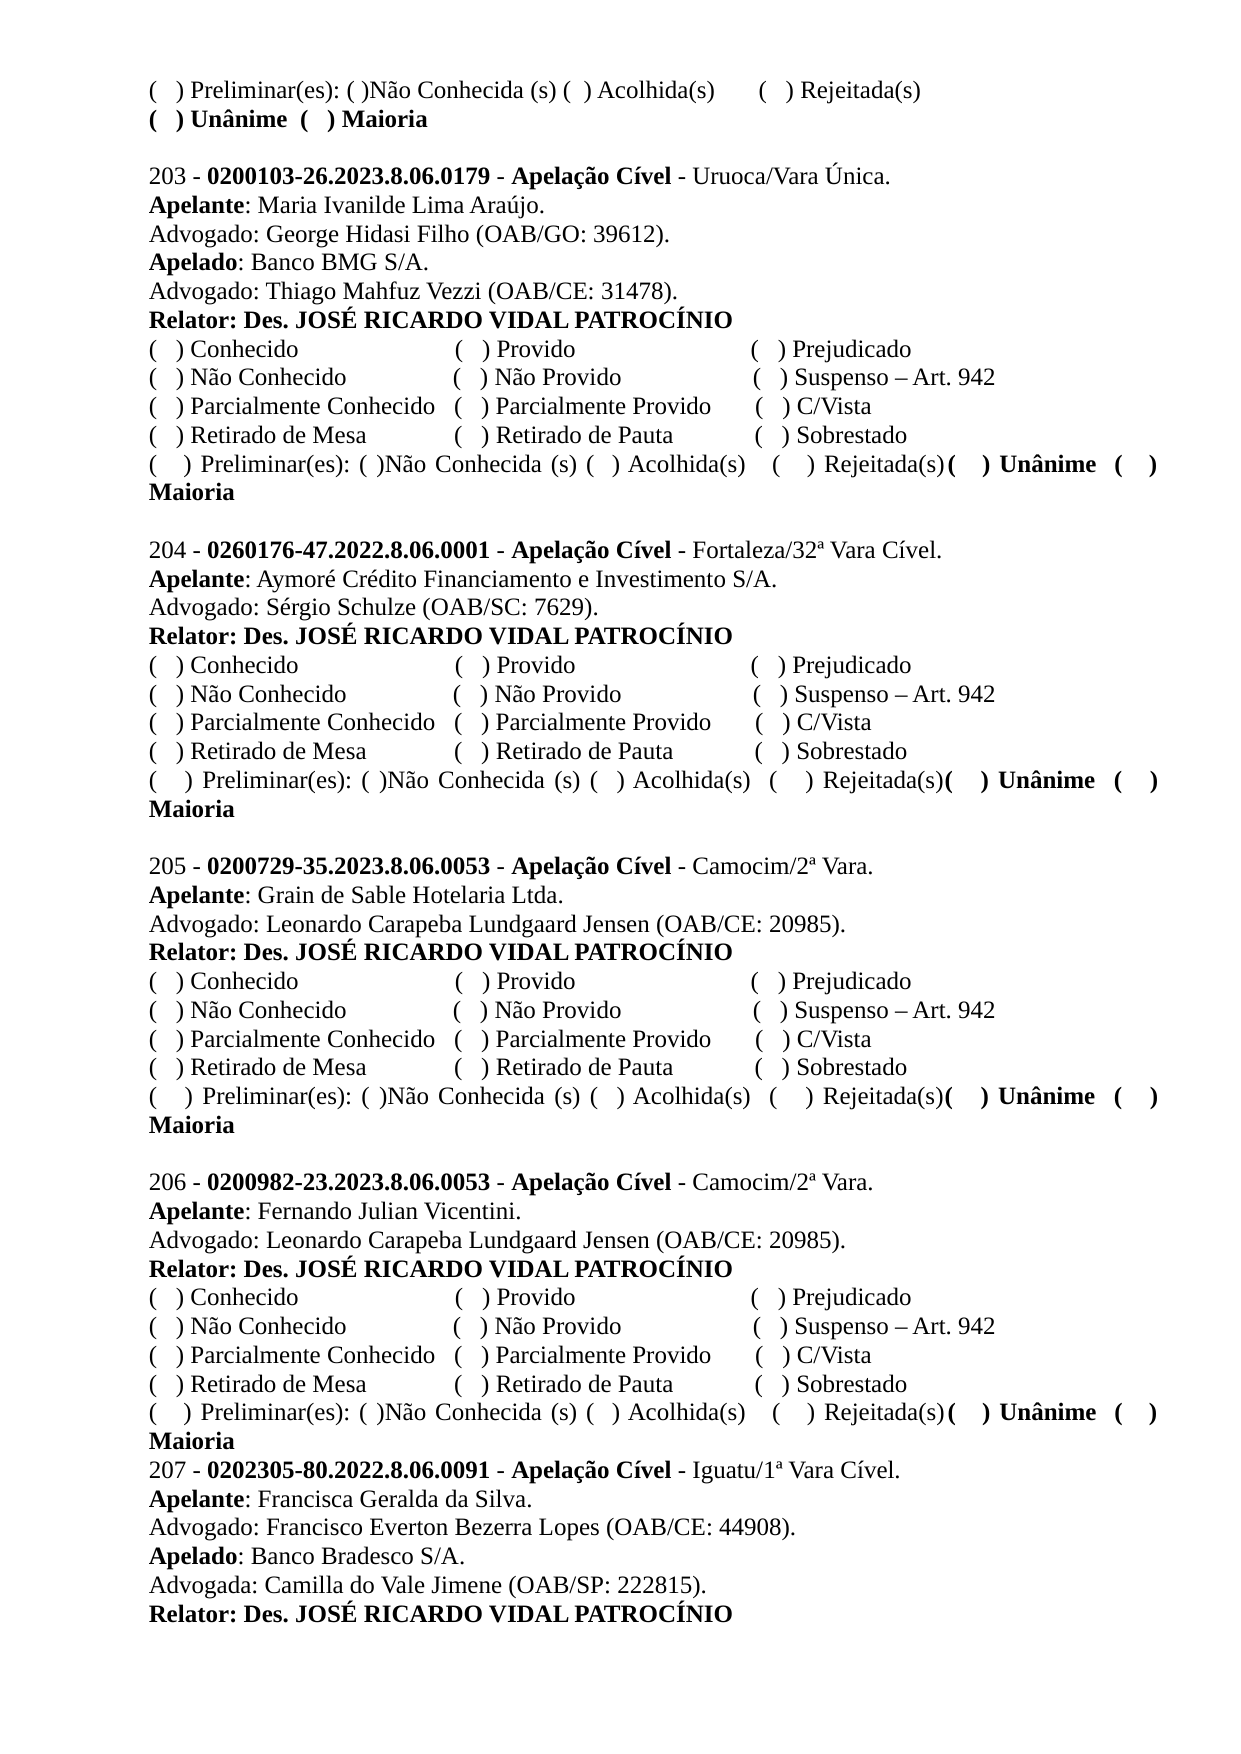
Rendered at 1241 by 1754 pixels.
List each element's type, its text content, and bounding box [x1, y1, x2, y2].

text Advogado: George Hidasi Filho (OAB/GO: 39612). [148, 219, 1141, 247]
text ( ) Retirado de Mesa ( ) Retirado de Pauta ( ) Sobrestado [148, 1052, 1158, 1081]
text Apelado: Banco Bradesco S/A. [148, 1541, 1141, 1570]
text Relator: Des. JOSÉ RICARDO VIDAL PATROCÍNIO [148, 1599, 1141, 1627]
text Advogada: Camilla do Vale Jimene (OAB/SP: 222815). [148, 1570, 1141, 1599]
text ( ) Não Conhecido ( ) Não Provido ( ) Suspenso – Art. 942 [148, 679, 1158, 707]
text ( ) Preliminar(es): ( )Não Conhecida (s) ( ) Acolhida(s) ( ) Rejeitada(s) [148, 75, 1158, 104]
text ( ) Retirado de Mesa ( ) Retirado de Pauta ( ) Sobrestado [148, 420, 1158, 449]
text Advogado: Leonardo Carapeba Lundgaard Jensen (OAB/CE: 20985). [148, 909, 1141, 937]
text ( ) Retirado de Mesa ( ) Retirado de Pauta ( ) Sobrestado [148, 1369, 1158, 1397]
text Apelante: Fernando Julian Vicentini. [148, 1196, 1141, 1225]
text Advogado: Thiago Mahfuz Vezzi (OAB/CE: 31478). [148, 276, 1141, 305]
text Advogado: Sérgio Schulze (OAB/SC: 7629). [148, 592, 1141, 621]
text ( ) Conhecido ( ) Provido ( ) Prejudicado [148, 334, 1141, 362]
text ( ) Unânime ( ) Maioria [148, 104, 1158, 132]
text Apelante: Aymoré Crédito Financiamento e Investimento S/A. [148, 564, 1141, 592]
text Advogado: Francisco Everton Bezerra Lopes (OAB/CE: 44908). [148, 1512, 1141, 1541]
text 207 - 0202305-80.2022.8.06.0091 - Apelação Cível - Iguatu/1ª Vara Cível. [148, 1455, 1141, 1484]
text Relator: Des. JOSÉ RICARDO VIDAL PATROCÍNIO [148, 305, 1141, 334]
text Apelante: Francisca Geralda da Silva. [148, 1484, 1141, 1512]
text Apelante: Maria Ivanilde Lima Araújo. [148, 190, 1141, 219]
text Advogado: Leonardo Carapeba Lundgaard Jensen (OAB/CE: 20985). [148, 1225, 1141, 1254]
text ( ) Não Conhecido ( ) Não Provido ( ) Suspenso – Art. 942 [148, 995, 1158, 1024]
text Relator: Des. JOSÉ RICARDO VIDAL PATROCÍNIO [148, 937, 1141, 966]
text 206 - 0200982-23.2023.8.06.0053 - Apelação Cível - Camocim/2ª Vara. [148, 1167, 1141, 1196]
text Apelante: Grain de Sable Hotelaria Ltda. [148, 880, 1141, 909]
text ( ) Parcialmente Conhecido ( ) Parcialmente Provido ( ) C/Vista [148, 707, 1158, 736]
text Relator: Des. JOSÉ RICARDO VIDAL PATROCÍNIO [148, 1254, 1141, 1282]
text ( ) Conhecido ( ) Provido ( ) Prejudicado [148, 1282, 1141, 1311]
text ( ) Parcialmente Conhecido ( ) Parcialmente Provido ( ) C/Vista [148, 1024, 1158, 1052]
text ( ) Conhecido ( ) Provido ( ) Prejudicado [148, 650, 1141, 679]
text ( ) Não Conhecido ( ) Não Provido ( ) Suspenso – Art. 942 [148, 362, 1158, 391]
text ( ) Retirado de Mesa ( ) Retirado de Pauta ( ) Sobrestado [148, 736, 1158, 765]
text ( ) Preliminar(es): ( )Não Conhecida (s) ( ) Acolhida(s) ( ) Rejeitada(s)( ) Unânime ( ) Maioria [148, 765, 1158, 822]
text ( ) Preliminar(es): ( )Não Conhecida (s) ( ) Acolhida(s) ( ) Rejeitada(s)( ) Unânime ( ) Maioria [148, 1081, 1158, 1139]
text 203 - 0200103-26.2023.8.06.0179 - Apelação Cível - Uruoca/Vara Única. [148, 161, 1141, 190]
text Apelado: Banco BMG S/A. [148, 247, 1141, 276]
text ( ) Não Conhecido ( ) Não Provido ( ) Suspenso – Art. 942 [148, 1311, 1158, 1340]
text ( ) Conhecido ( ) Provido ( ) Prejudicado [148, 966, 1141, 995]
text ( ) Preliminar(es): ( )Não Conhecida (s) ( ) Acolhida(s) ( ) Rejeitada(s)( ) Unânime ( ) Maioria [148, 449, 1158, 506]
text ( ) Parcialmente Conhecido ( ) Parcialmente Provido ( ) C/Vista [148, 391, 1158, 420]
text ( ) Parcialmente Conhecido ( ) Parcialmente Provido ( ) C/Vista [148, 1340, 1158, 1369]
text 205 - 0200729-35.2023.8.06.0053 - Apelação Cível - Camocim/2ª Vara. [148, 851, 1141, 880]
text ( ) Preliminar(es): ( )Não Conhecida (s) ( ) Acolhida(s) ( ) Rejeitada(s)( ) Unânime ( ) Maioria [148, 1397, 1158, 1455]
text Relator: Des. JOSÉ RICARDO VIDAL PATROCÍNIO [148, 621, 1141, 650]
text 204 - 0260176-47.2022.8.06.0001 - Apelação Cível - Fortaleza/32ª Vara Cível. [148, 535, 1141, 564]
